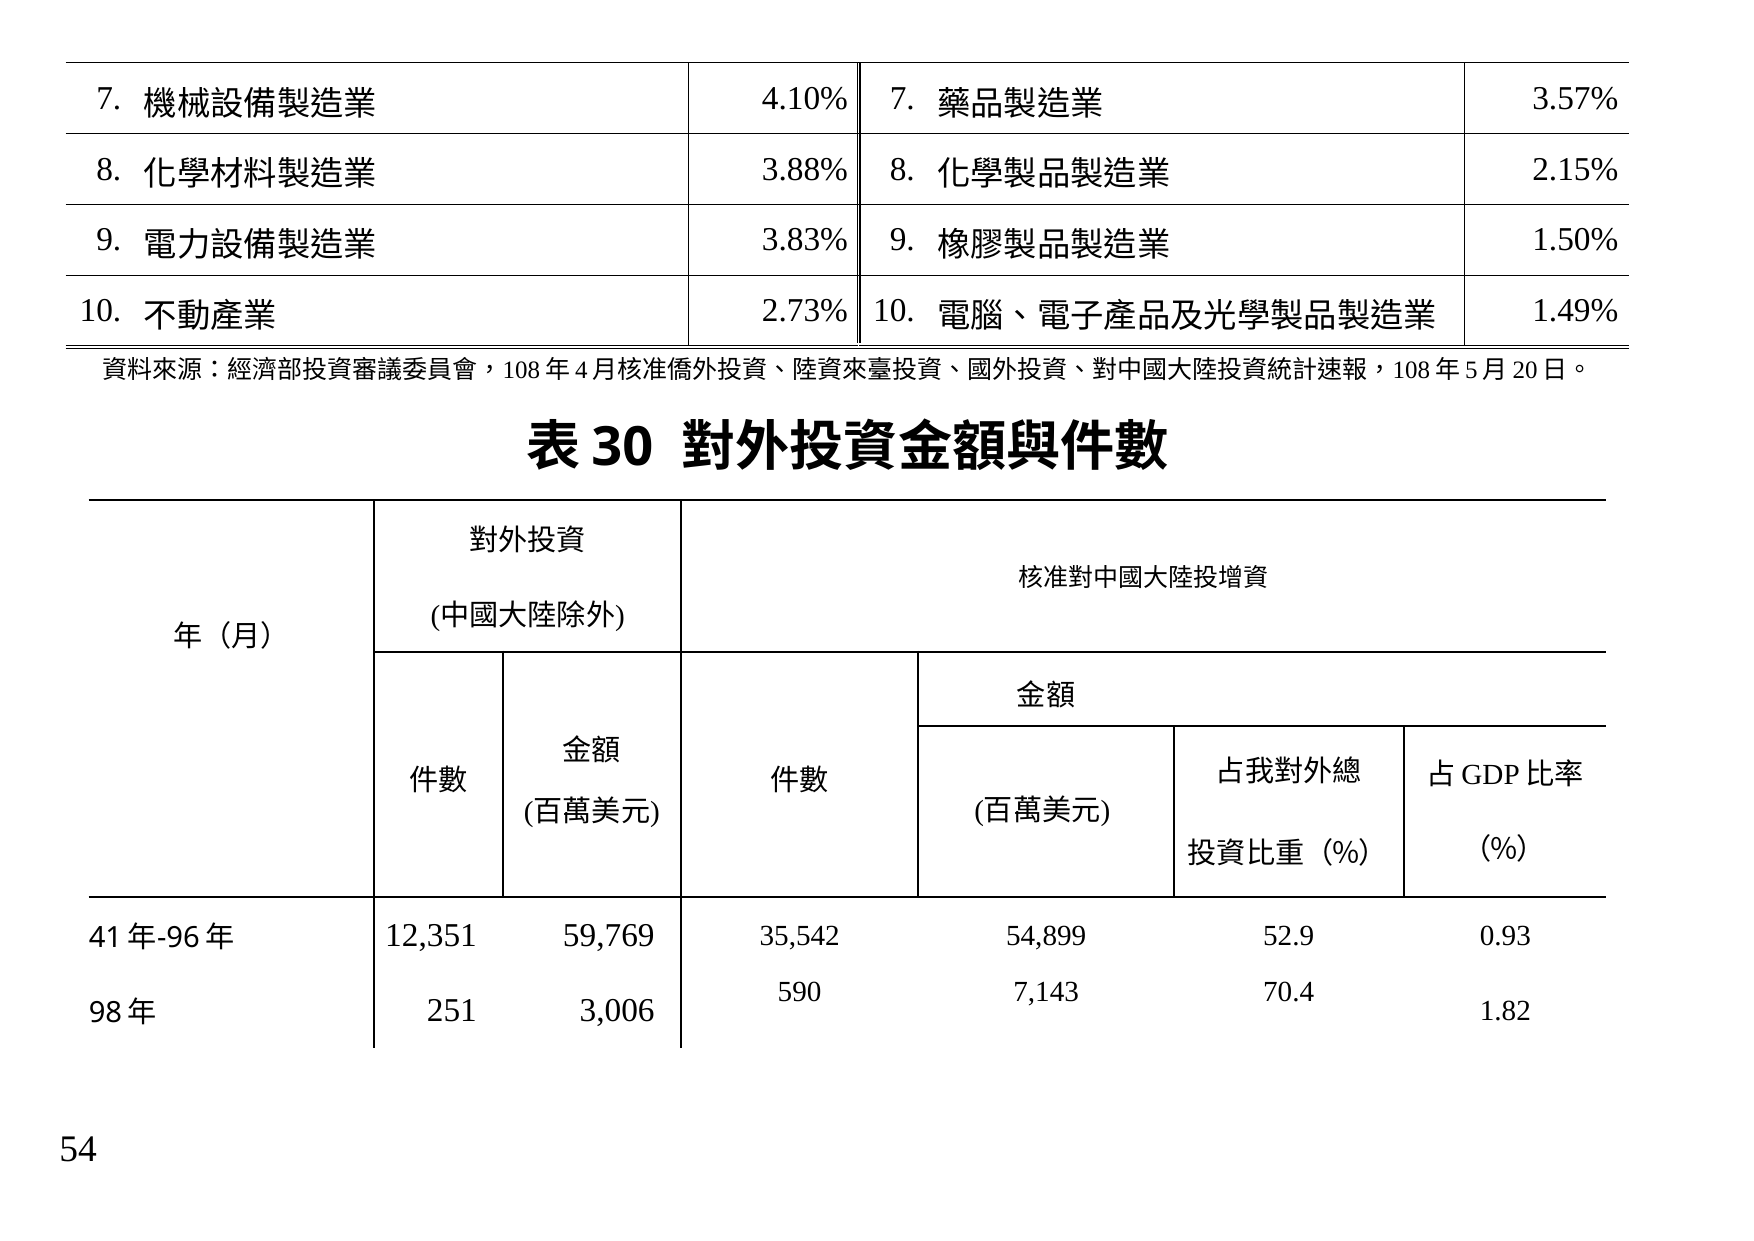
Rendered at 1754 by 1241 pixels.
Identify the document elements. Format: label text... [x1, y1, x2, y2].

table_cell 1.49% [1465, 276, 1629, 345]
table_cell 7,143 [918, 973, 1173, 1048]
table_cell 251 [375, 973, 503, 1048]
subtitle 表30 對外投資金額與件數 [59, 386, 1636, 498]
table_cell 化學製品製造業 [926, 134, 1464, 204]
table_cell 橡膠製品製造業 [926, 205, 1464, 274]
table_cell 3,006 [503, 973, 680, 1048]
table_cell 41年-96年 [89, 898, 373, 973]
table_cell 8. [861, 134, 926, 204]
table_cell 59,769 [503, 898, 680, 973]
table_cell [1404, 653, 1606, 725]
table_cell 9. [66, 205, 132, 274]
table_cell 2.15% [1465, 134, 1629, 204]
table_cell 件數 [682, 653, 917, 896]
table_cell 9. [861, 205, 926, 274]
table_cell 1.50% [1465, 205, 1629, 274]
table_header 年（月） [89, 501, 373, 896]
table_cell 金額 (百萬美元) [504, 653, 680, 896]
table_cell 1.82 [1404, 973, 1606, 1048]
table_cell 3.83% [689, 205, 857, 274]
table_cell 電腦、電子產品及光學製品製造業 [926, 276, 1464, 345]
text 資料來源：經濟部投資審議委員會，108年4月核准僑外投資、陸資來臺投資、國外投資、對中國大陸投資統計速報，108年5月20日。 [59, 348, 1636, 386]
table_cell 54,899 [918, 898, 1173, 973]
table_cell 電力設備製造業 [132, 205, 688, 274]
table_cell 10. [66, 276, 132, 345]
table_cell 3.57% [1465, 63, 1629, 133]
table_cell 8. [66, 134, 132, 204]
table_cell 590 [682, 973, 918, 1048]
table_cell 4.10% [689, 63, 857, 133]
table_cell 金額 [919, 653, 1173, 725]
table_cell 7. [861, 63, 926, 133]
table_cell 98年 [89, 973, 373, 1048]
table_cell 12,351 [375, 898, 503, 973]
table_cell 占GDP比率 （％） [1405, 727, 1606, 896]
table_cell [1174, 653, 1403, 725]
table_cell 70.4 [1174, 973, 1403, 1048]
table_cell 不動產業 [132, 276, 688, 345]
table_cell 3.88% [689, 134, 857, 204]
table_cell 35,542 [682, 898, 918, 973]
table_cell 化學材料製造業 [132, 134, 688, 204]
table_cell 機械設備製造業 [132, 63, 688, 133]
table_cell 占我對外總 投資比重（％） [1175, 727, 1403, 896]
table_header 核准對中國大陸投增資 [682, 501, 1606, 651]
table_cell (百萬美元) [919, 727, 1173, 896]
table_cell 2.73% [689, 276, 859, 345]
table_cell 10. [859, 276, 926, 345]
table_header 對外投資 (中國大陸除外) [375, 501, 680, 651]
table_cell 藥品製造業 [926, 63, 1464, 133]
table_cell 7. [66, 63, 132, 133]
table_cell 52.9 [1174, 898, 1403, 973]
table_cell 0.93 [1404, 898, 1606, 973]
table_cell 件數 [375, 653, 502, 896]
